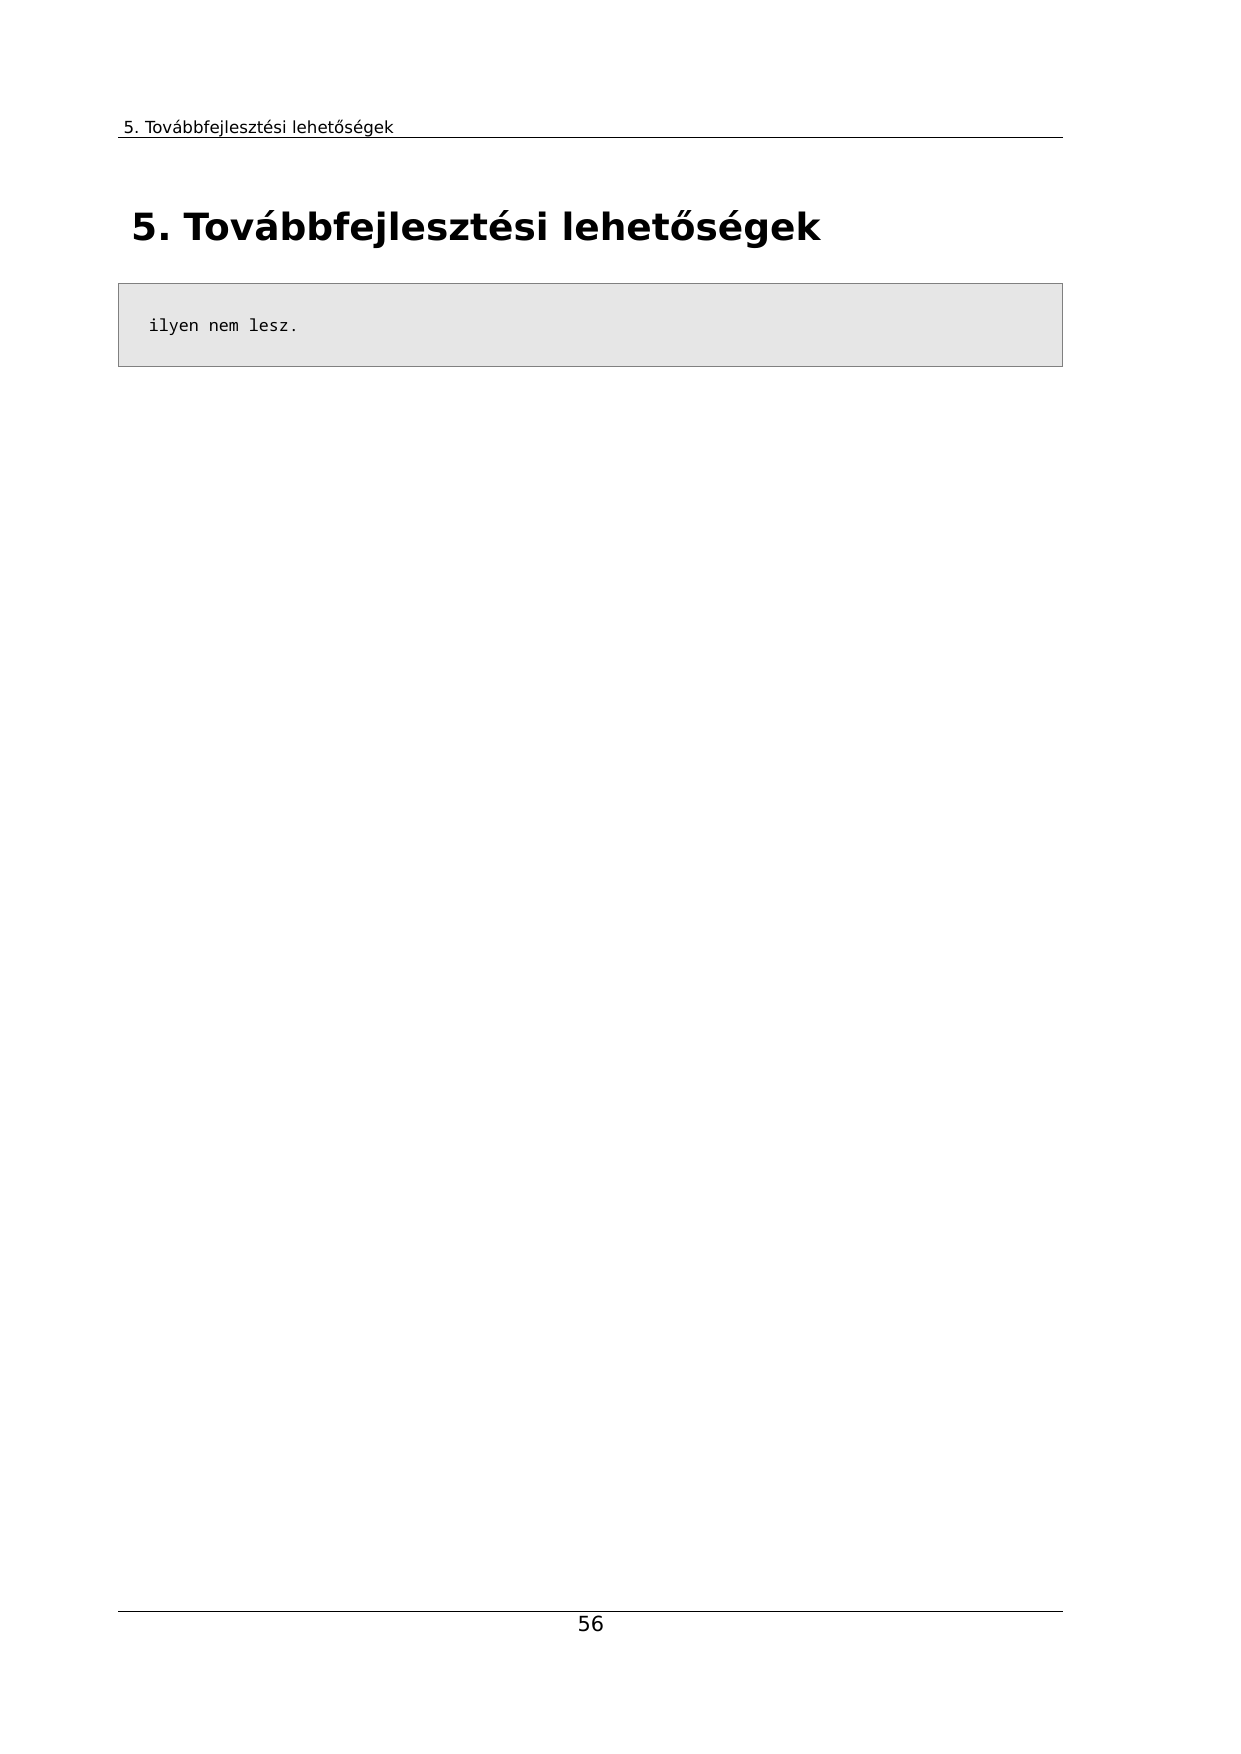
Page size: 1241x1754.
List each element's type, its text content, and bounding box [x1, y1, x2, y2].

list ilyen nem lesz. [119, 284, 1062, 366]
subtitle Továbbfejlesztési lehetőségek [118, 205, 1063, 249]
